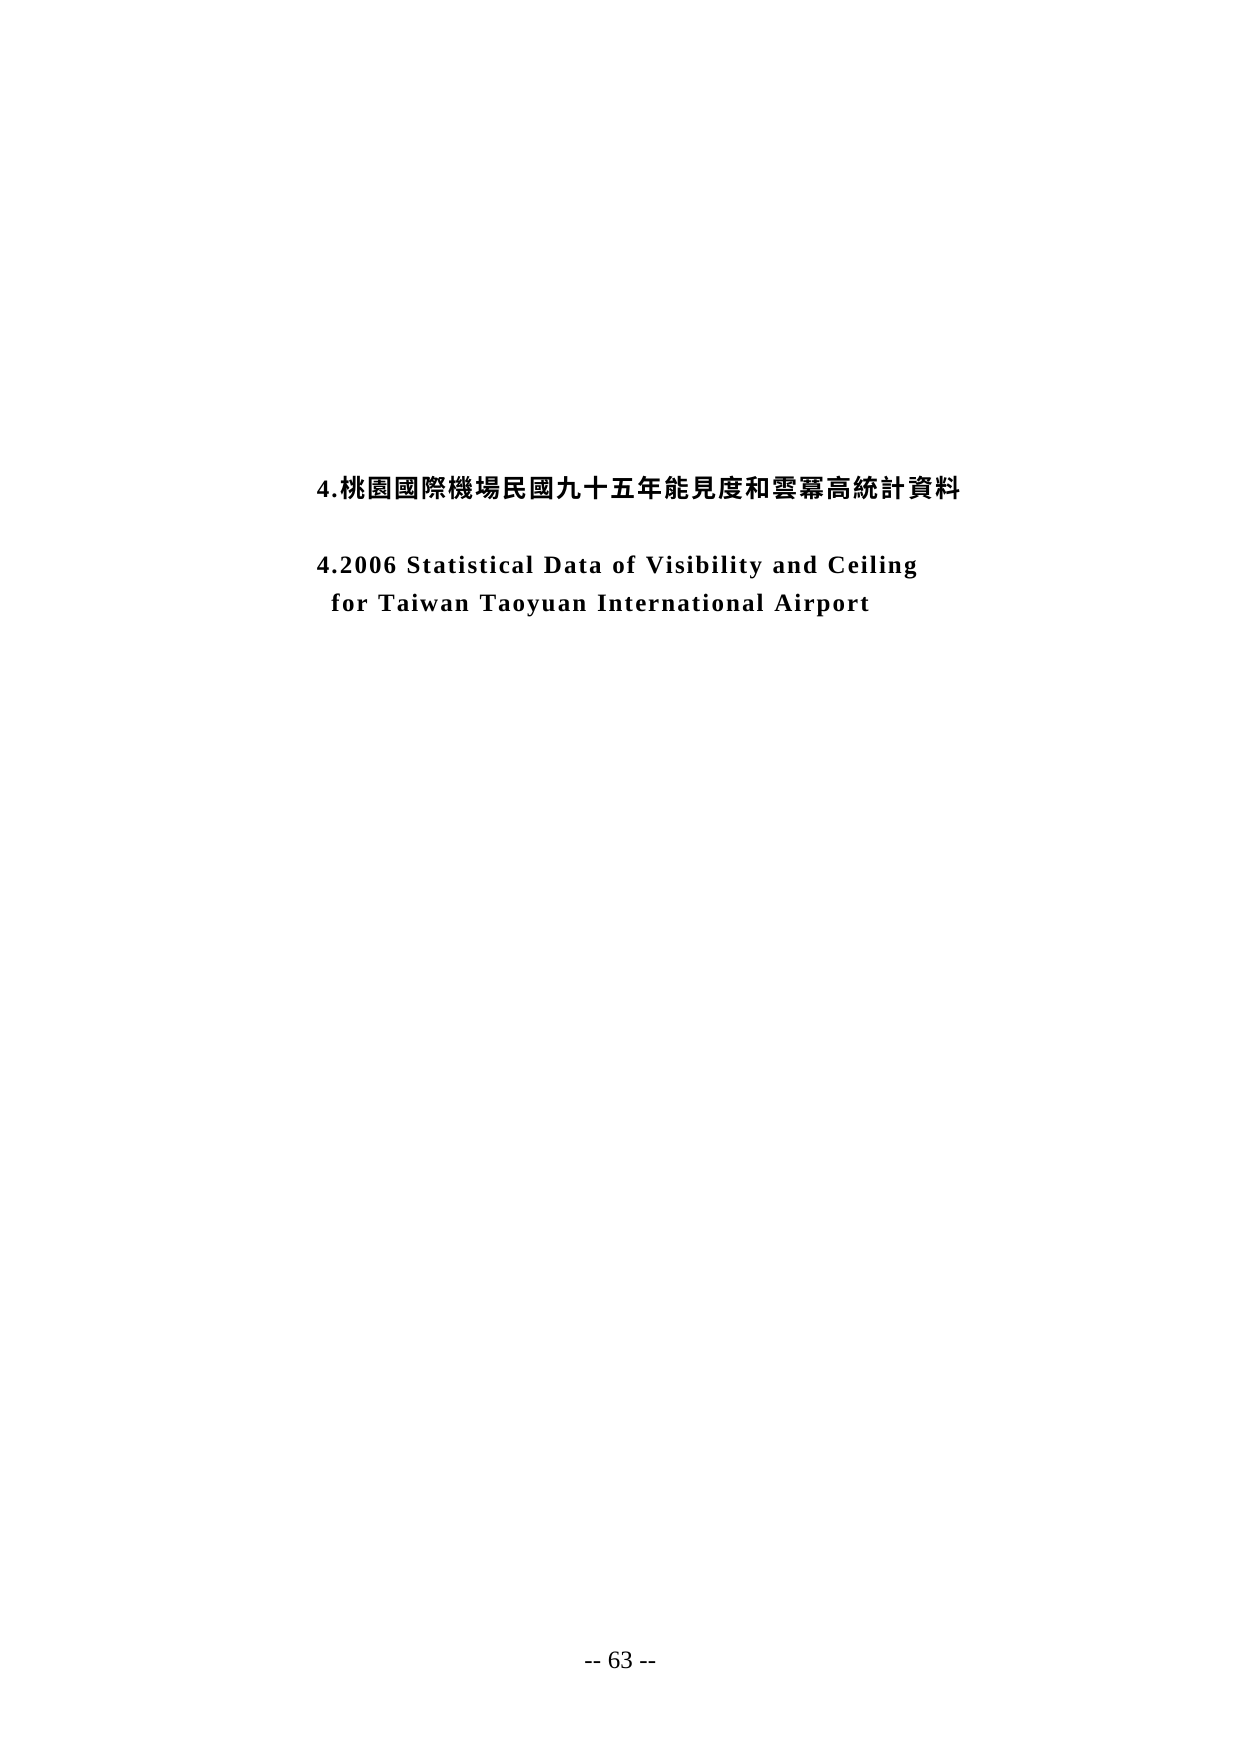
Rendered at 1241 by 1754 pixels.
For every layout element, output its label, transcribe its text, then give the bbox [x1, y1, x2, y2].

text -- 63 -- [543, 1637, 697, 1674]
text for Taiwan Taoyuan International Airport [267, 579, 1073, 617]
text 4.2006 Statistical Data of Visibility and Ceiling [267, 542, 1073, 579]
text 4.桃園國際機場民國九十五年能見度和雲冪高統計資料 [267, 467, 1073, 504]
